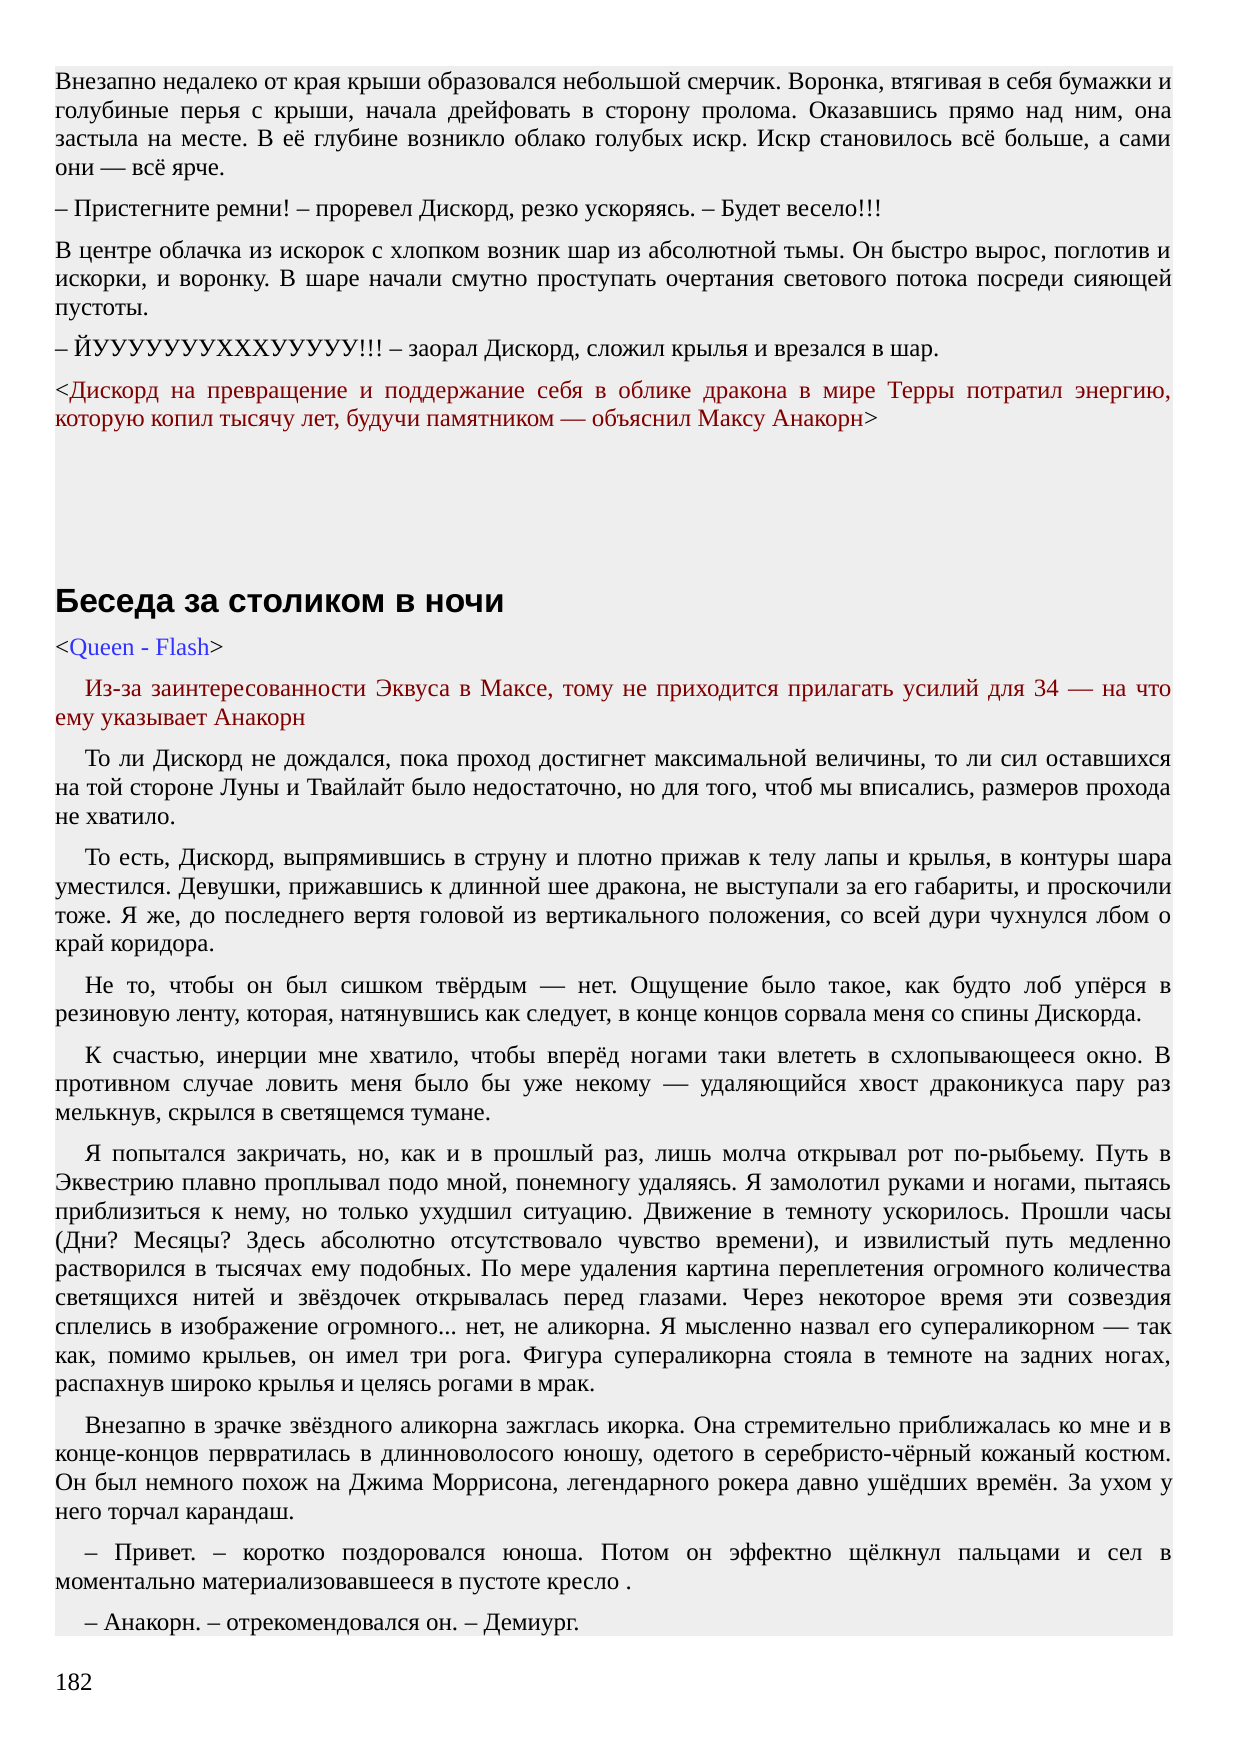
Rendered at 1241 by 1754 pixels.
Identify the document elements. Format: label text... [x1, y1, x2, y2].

text <Дискорд на превращение и поддержание себя в облике дракона в мире Терры потратил энергию, которую копил тысячу лет, будучи памятником — объяснил Максу Анакорн> [55, 375, 1173, 432]
text – Привет. – коротко поздоровался юноша. Потом он эффектно щёлкнул пальцами и сел в моментально материализовавшееся в пустоте кресло . [55, 1537, 1173, 1595]
subtitle Беседа за столиком в ночи [55, 581, 1173, 620]
text Не то, чтобы он был сишком твёрдым — нет. Ощущение было такое, как будто лоб упёрся в резиновую ленту, которая, натянувшись как следует, в конце концов сорвала меня со спины Дискорда. [55, 970, 1173, 1027]
text – Анакорн. – отрекомендовался он. – Демиург. [55, 1607, 1173, 1636]
text – ЙУУУУУУУХХХУУУУУ!!! – заорал Дискорд, сложил крылья и врезался в шар. [55, 333, 1173, 362]
text То есть, Дискорд, выпрямившись в струну и плотно прижав к телу лапы и крылья, в контуры шара уместился. Девушки, прижавшись к длинной шее дракона, не выступали за его габариты, и проскочили тоже. Я же, до последнего вертя головой из вертикального положения, со всей дури чухнулся лбом о край коридора. [55, 842, 1173, 957]
text К счастью, инерции мне хватило, чтобы вперёд ногами таки влететь в схлопывающееся окно. В противном случае ловить меня было бы уже некому — удаляющийся хвост драконикуса пару раз мелькнув, скрылся в светящемся тумане. [55, 1040, 1173, 1126]
text Из-за заинтересованности Эквуса в Максе, тому не приходится прилагать усилий для 34 — на что ему указывает Анакорн [55, 673, 1173, 731]
text Внезапно недалеко от края крыши образовался небольшой смерчик. Воронка, втягивая в себя бумажки и голубиные перья с крыши, начала дрейфовать в сторону пролома. Оказавшись прямо над ним, она застыла на месте. В её глубине возникло облако голубых искр. Искр становилось всё больше, а сами они — всё ярче. [55, 66, 1173, 181]
text В центре облачка из искорок с хлопком возник шар из абсолютной тьмы. Он быстро вырос, поглотив и искорки, и воронку. В шаре начали смутно проступать очертания светового потока посреди сияющей пустоты. [55, 235, 1173, 321]
text Я попытался закричать, но, как и в прошлый раз, лишь молча открывал рот по-рыбьему. Путь в Эквестрию плавно проплывал подо мной, понемногу удаляясь. Я замолотил руками и ногами, пытаясь приблизиться к нему, но только ухудшил ситуацию. Движение в темноту ускорилось. Прошли часы (Дни? Месяцы? Здесь абсолютно отсутствовало чувство времени), и извилистый путь медленно растворился в тысячах ему подобных. По мере удаления картина переплетения огромного количества светящихся нитей и звёздочек открывалась перед глазами. Через некоторое время эти созвездия сплелись в изображение огромного... нет, не аликорна. Я мысленно назвал его супераликорном — так как, помимо крыльев, он имел три рога. Фигура супераликорна стояла в темноте на задних ногах, распахнув широко крылья и целясь рогами в мрак. [55, 1138, 1173, 1397]
text – Пристегните ремни! – проревел Дискорд, резко ускоряясь. – Будет весело!!! [55, 193, 1173, 222]
text <Queen - Flash> [55, 632, 1173, 661]
text То ли Дискорд не дождался, пока проход достигнет максимальной величины, то ли сил оставшихся на той стороне Луны и Твайлайт было недостаточно, но для того, чтоб мы вписались, размеров прохода не хватило. [55, 743, 1173, 830]
text Внезапно в зрачке звёздного аликорна зажглась икорка. Она стремительно приближалась ко мне и в конце-концов первратилась в длинноволосого юношу, одетого в серебристо-чёрный кожаный костюм. Он был немного похож на Джима Моррисона, легендарного рокера давно ушёдших времён. За ухом у него торчал карандаш. [55, 1410, 1173, 1525]
